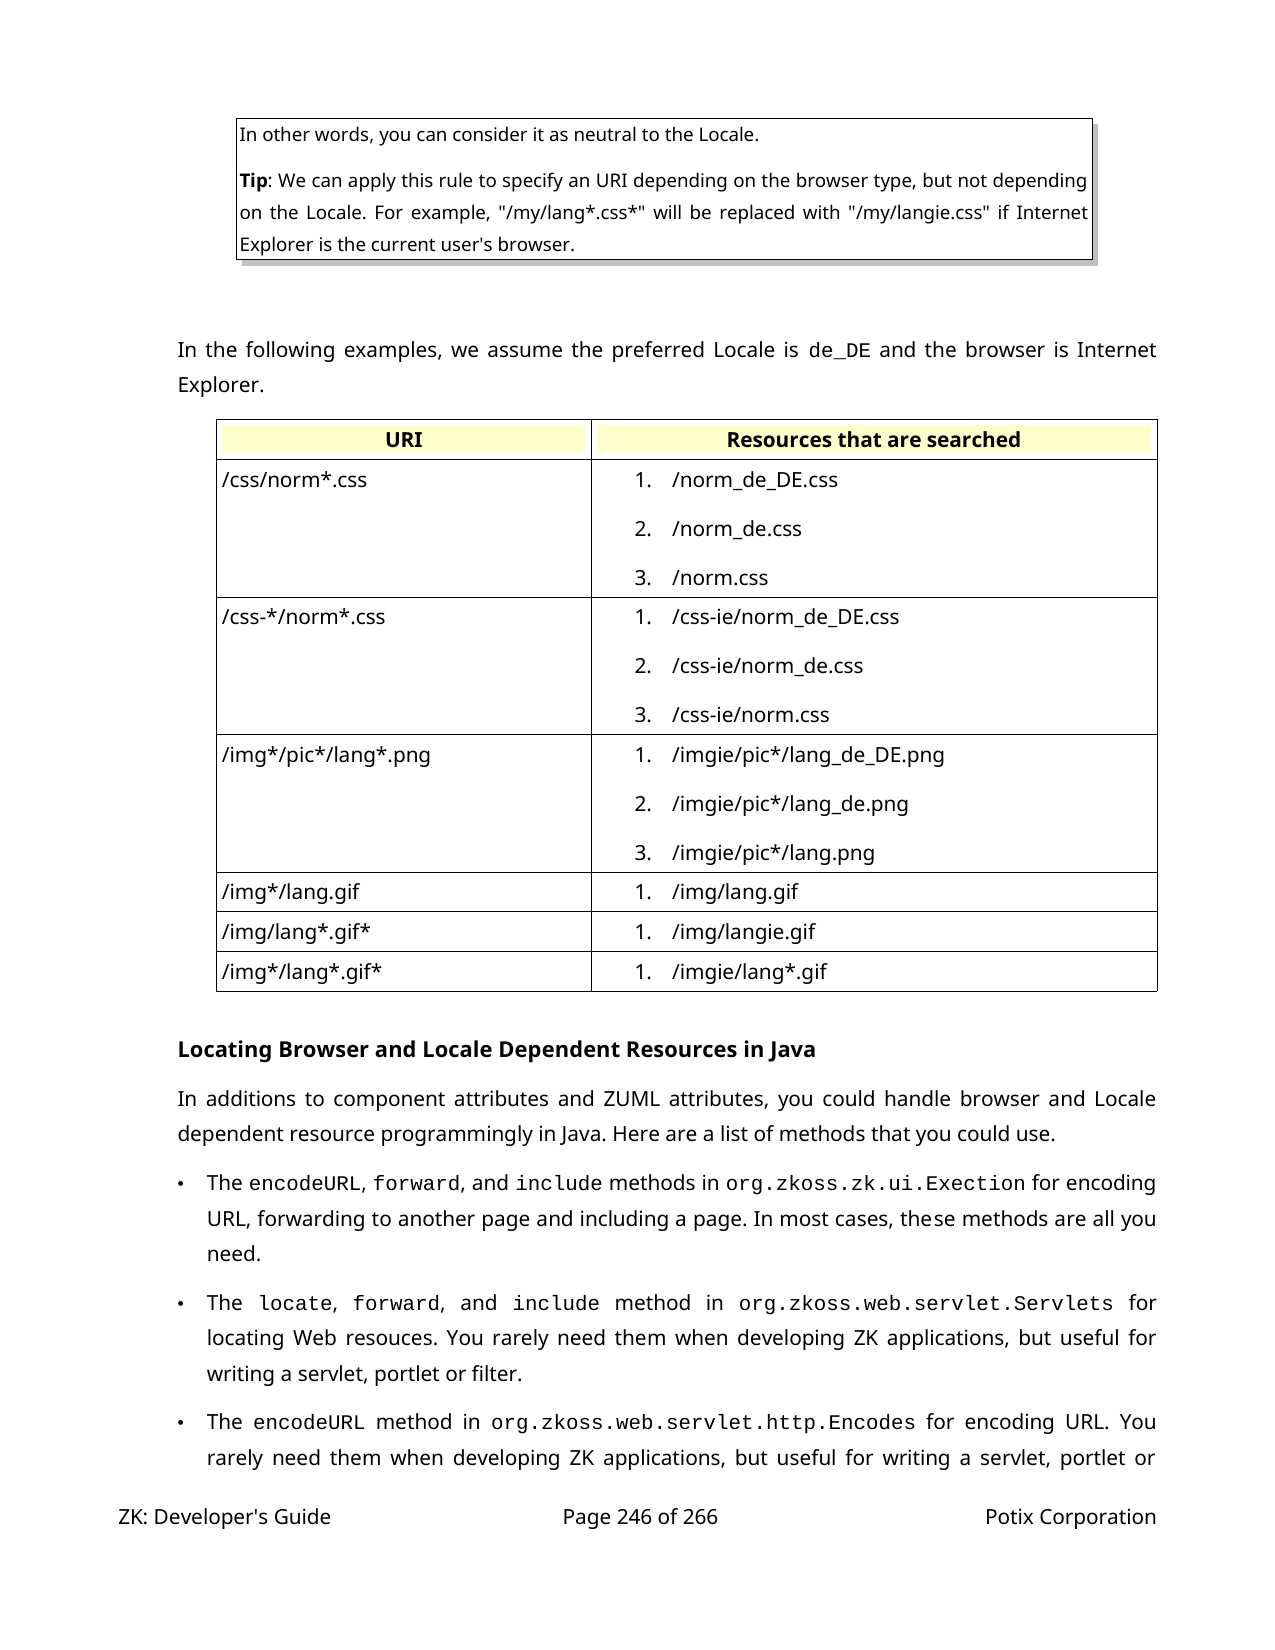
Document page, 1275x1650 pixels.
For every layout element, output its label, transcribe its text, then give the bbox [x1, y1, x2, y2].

table_cell /css-ie/norm_de_DE.css /css-ie/norm_de.css /css-ie/norm.css [592, 598, 1157, 734]
table_cell /imgie/lang*.gif [592, 952, 1157, 991]
table_header Resources that are searched [592, 420, 1157, 459]
table_cell /img/langie.gif [592, 912, 1157, 951]
text In additions to component attributes and ZUML attributes, you could handle browser and Locale dependent resource programmingly in Java. Here are a list of methods that you could use. [177, 1084, 1157, 1148]
table_header URI [217, 420, 591, 459]
table_cell /css-*/norm*.css [217, 598, 591, 734]
table_cell /imgie/pic*/lang_de_DE.png /imgie/pic*/lang_de.png /imgie/pic*/lang.png [592, 735, 1157, 872]
text In the following examples, we assume the preferred Locale is de_DE and the browser is Internet Explorer. [177, 335, 1157, 399]
subtitle Locating Browser and Locale Dependent Resources in Java [177, 1034, 1157, 1064]
list The locate, forward, and include method in org.zkoss.web.servlet.Servlets for locating Web resouces. You rarely need them when developing ZK applications, but useful for writing a servlet, portlet or filter. [177, 1288, 1157, 1387]
table_cell /img*/lang*.gif* [217, 952, 591, 991]
table_cell /img/lang*.gif* [217, 912, 591, 951]
table_cell /img/lang.gif [592, 873, 1157, 911]
table_cell /img*/pic*/lang*.png [217, 735, 591, 872]
table_cell /norm_de_DE.css /norm_de.css /norm.css [592, 460, 1157, 597]
text In other words, you can consider it as neutral to the Locale. [237, 119, 1092, 147]
table_cell /css/norm*.css [217, 460, 591, 597]
table_cell /img*/lang.gif [217, 873, 591, 911]
list The encodeURL, forward, and include methods in org.zkoss.zk.ui.Exection for encoding URL, forwarding to another page and including a page. In most cases, these methods are all you need. [177, 1168, 1157, 1267]
list The encodeURL method in org.zkoss.web.servlet.http.Encodes for encoding URL. You rarely need them when developing ZK applications, but useful for writing a servlet, portlet or [177, 1407, 1157, 1471]
text Tip: We can apply this rule to specify an URI depending on the browser type, but not depending on the Locale. For example, "/my/lang*.css*" will be replaced with "/my/langie.css" if Internet Explorer is the current user's browser. [237, 164, 1092, 259]
